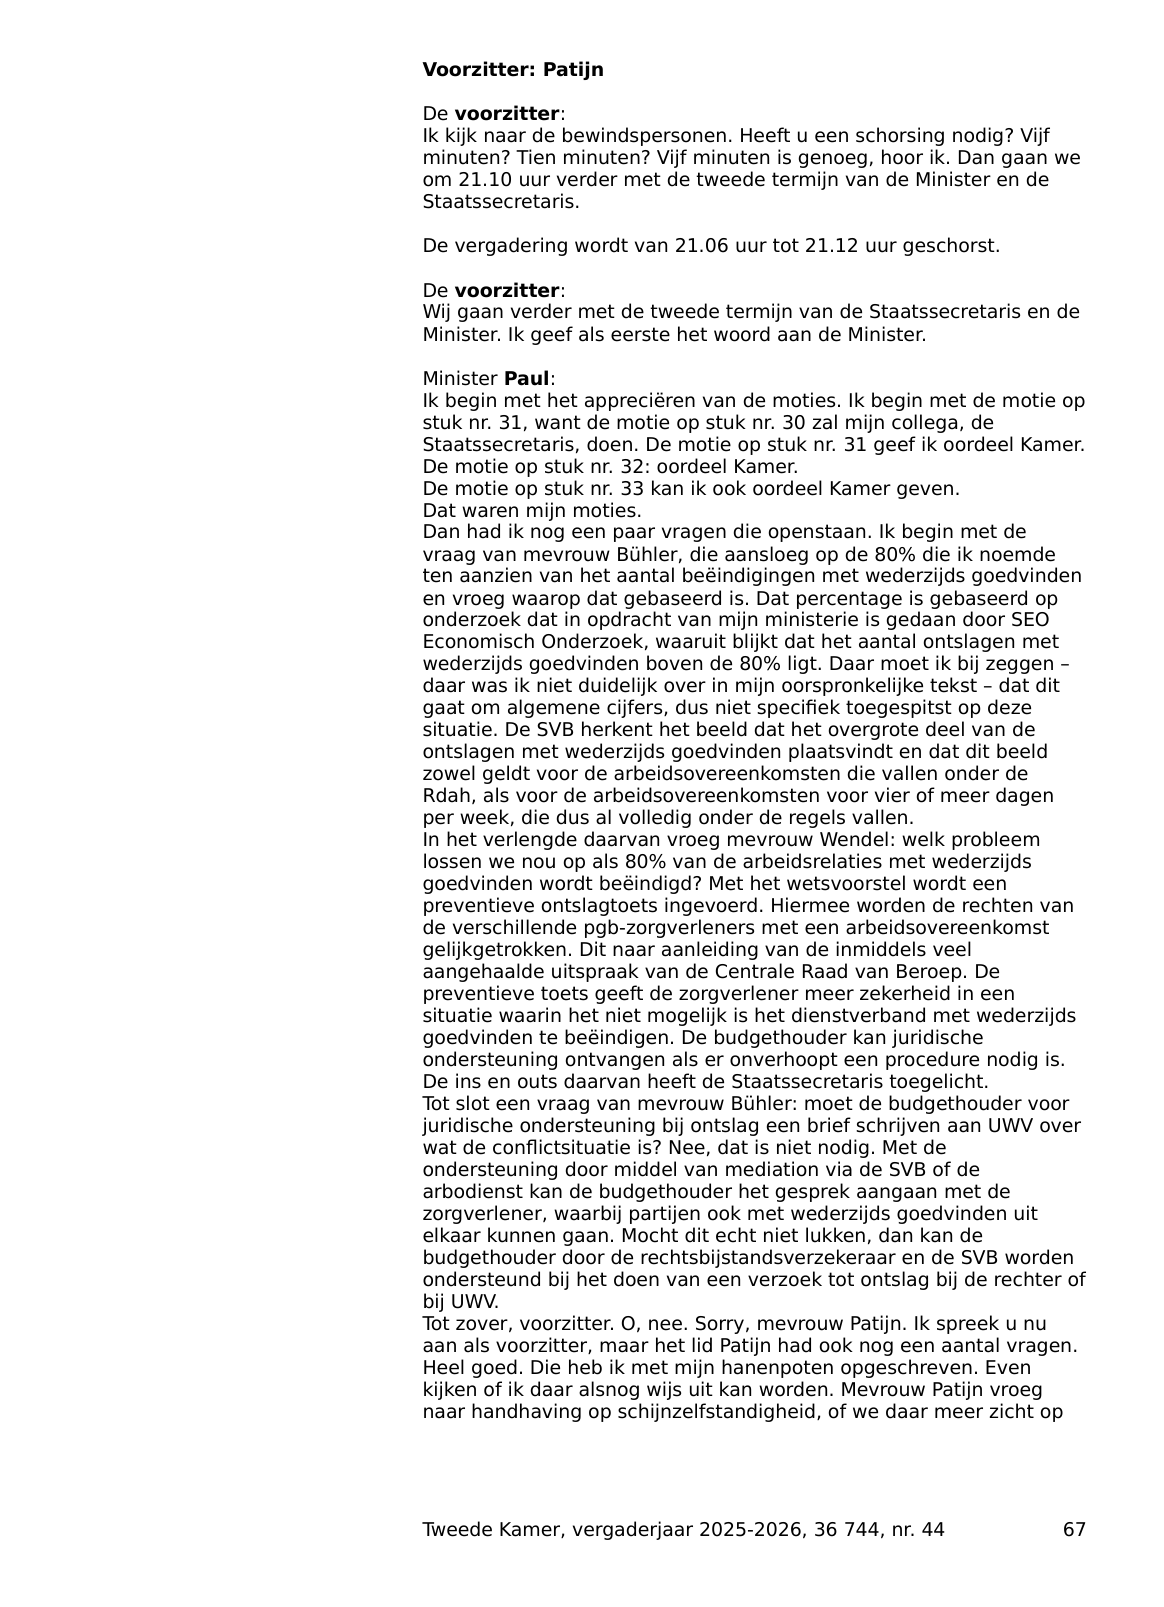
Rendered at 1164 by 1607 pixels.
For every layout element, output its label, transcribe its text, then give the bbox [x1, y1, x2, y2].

text Minister Paul: [422, 368, 1087, 389]
text Tot zover, voorzitter. O, nee. Sorry, mevrouw Patijn. Ik spreek u nu aan als voorzitter, maar het lid Patijn had ook nog een aantal vragen. Heel goed. Die heb ik met mijn hanenpoten opgeschreven. Even kijken of ik daar alsnog wijs uit kan worden. Mevrouw Patijn vroeg naar handhaving op schijnzelfstandigheid, of we daar meer zicht op [422, 1313, 1087, 1423]
text De motie op stuk nr. 33 kan ik ook oordeel Kamer geven. [422, 477, 1087, 499]
text Voorzitter: Patijn [422, 59, 1087, 81]
text Ik begin met het appreciëren van de moties. Ik begin met de motie op stuk nr. 31, want de motie op stuk nr. 30 zal mijn collega, de Staatssecretaris, doen. De motie op stuk nr. 31 geef ik oordeel Kamer. [422, 389, 1087, 456]
text Dan had ik nog een paar vragen die openstaan. Ik begin met de vraag van mevrouw Bühler, die aansloeg op de 80% die ik noemde ten aanzien van het aantal beëindigingen met wederzijds goedvinden en vroeg waarop dat gebaseerd is. Dat percentage is gebaseerd op onderzoek dat in opdracht van mijn ministerie is gedaan door SEO Economisch Onderzoek, waaruit blijkt dat het aantal ontslagen met wederzijds goedvinden boven de 80% ligt. Daar moet ik bij zeggen – daar was ik niet duidelijk over in mijn oorspronkelijke tekst – dat dit gaat om algemene cijfers, dus niet specifiek toegespitst op deze situatie. De SVB herkent het beeld dat het overgrote deel van de ontslagen met wederzijds goedvinden plaatsvindt en dat dit beeld zowel geldt voor de arbeidsovereenkomsten die vallen onder de Rdah, als voor de arbeidsovereenkomsten voor vier of meer dagen per week, die dus al volledig onder de regels vallen. [422, 521, 1087, 829]
text De voorzitter: [422, 279, 1087, 301]
text Dat waren mijn moties. [422, 499, 1087, 521]
text De motie op stuk nr. 32: oordeel Kamer. [422, 456, 1087, 477]
text Ik kijk naar de bewindspersonen. Heeft u een schorsing nodig? Vijf minuten? Tien minuten? Vijf minuten is genoeg, hoor ik. Dan gaan we om 21.10 uur verder met de tweede termijn van de Minister en de Staatssecretaris. [422, 125, 1087, 213]
text In het verlengde daarvan vroeg mevrouw Wendel: welk probleem lossen we nou op als 80% van de arbeidsrelaties met wederzijds goedvinden wordt beëindigd? Met het wetsvoorstel wordt een preventieve ontslagtoets ingevoerd. Hiermee worden de rechten van de verschillende pgb-zorgverleners met een arbeidsovereenkomst gelijkgetrokken. Dit naar aanleiding van de inmiddels veel aangehaalde uitspraak van de Centrale Raad van Beroep. De preventieve toets geeft de zorgverlener meer zekerheid in een situatie waarin het niet mogelijk is het dienstverband met wederzijds goedvinden te beëindigen. De budgethouder kan juridische ondersteuning ontvangen als er onverhoopt een procedure nodig is. De ins en outs daarvan heeft de Staatssecretaris toegelicht. [422, 829, 1087, 1093]
text De voorzitter: [422, 103, 1087, 125]
text De vergadering wordt van 21.06 uur tot 21.12 uur geschorst. [422, 235, 1087, 257]
text Tot slot een vraag van mevrouw Bühler: moet de budgethouder voor juridische ondersteuning bij ontslag een brief schrijven aan UWV over wat de conflictsituatie is? Nee, dat is niet nodig. Met de ondersteuning door middel van mediation via de SVB of de arbodienst kan de budgethouder het gesprek aangaan met de zorgverlener, waarbij partijen ook met wederzijds goedvinden uit elkaar kunnen gaan. Mocht dit echt niet lukken, dan kan de budgethouder door de rechtsbijstandsverzekeraar en de SVB worden ondersteund bij het doen van een verzoek tot ontslag bij de rechter of bij UWV. [422, 1093, 1087, 1313]
text Wij gaan verder met de tweede termijn van de Staatssecretaris en de Minister. Ik geef als eerste het woord aan de Minister. [422, 301, 1087, 345]
